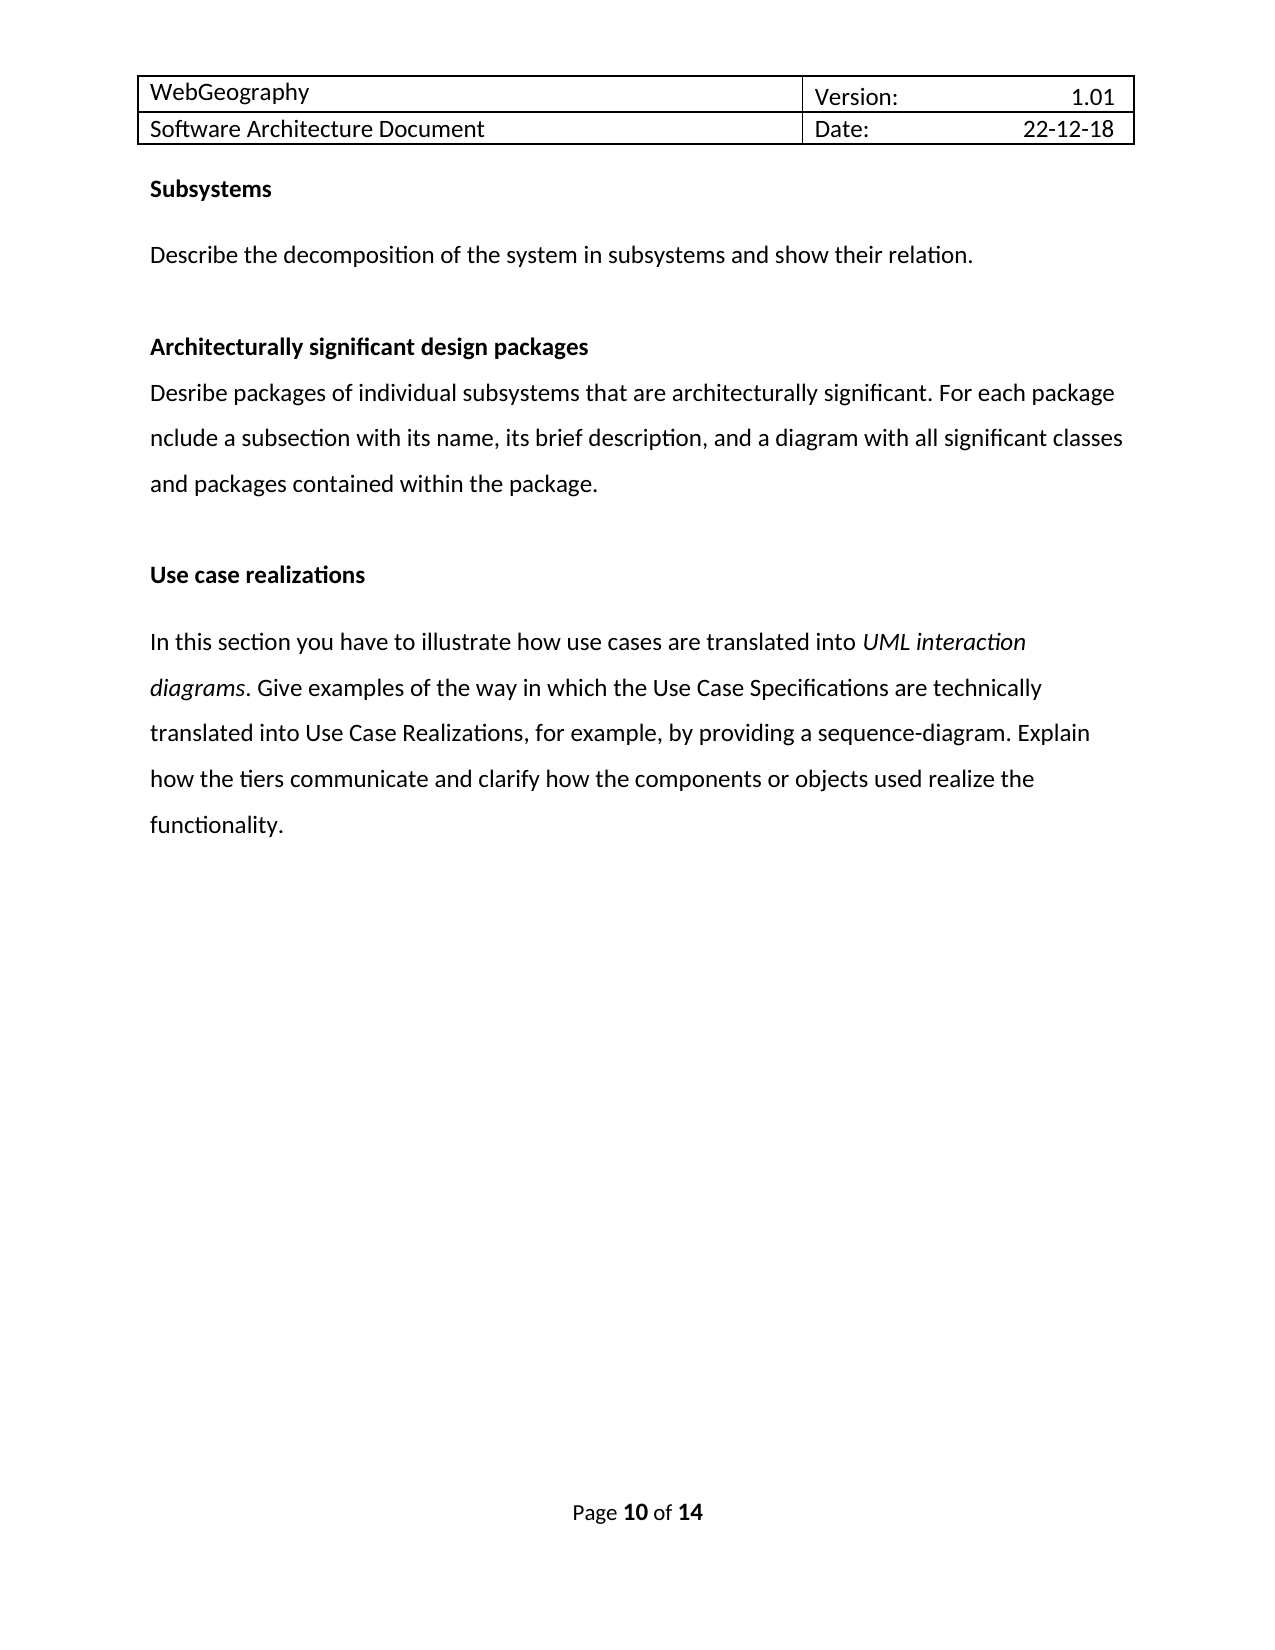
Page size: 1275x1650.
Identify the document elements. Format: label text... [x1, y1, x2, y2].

text Architecturally significant design packages [150, 331, 1125, 361]
text Describe the decomposition of the system in subsystems and show their relation. [150, 239, 1125, 270]
text Desribe packages of individual subsystems that are architecturally significant. For each package nclude a subsection with its name, its brief description, and a diagram with all significant classes and packages contained within the package. [150, 377, 1125, 499]
subtitle Use case realizations [150, 559, 1125, 590]
subtitle Subsystems [150, 173, 1125, 203]
text In this section you have to illustrate how use cases are translated into UML interaction diagrams. Give examples of the way in which the Use Case Specifications are technically translated into Use Case Realizations, for example, by providing a sequence-diagram. Explain how the tiers communicate and clarify how the components or objects used realize the functionality. [150, 626, 1125, 839]
